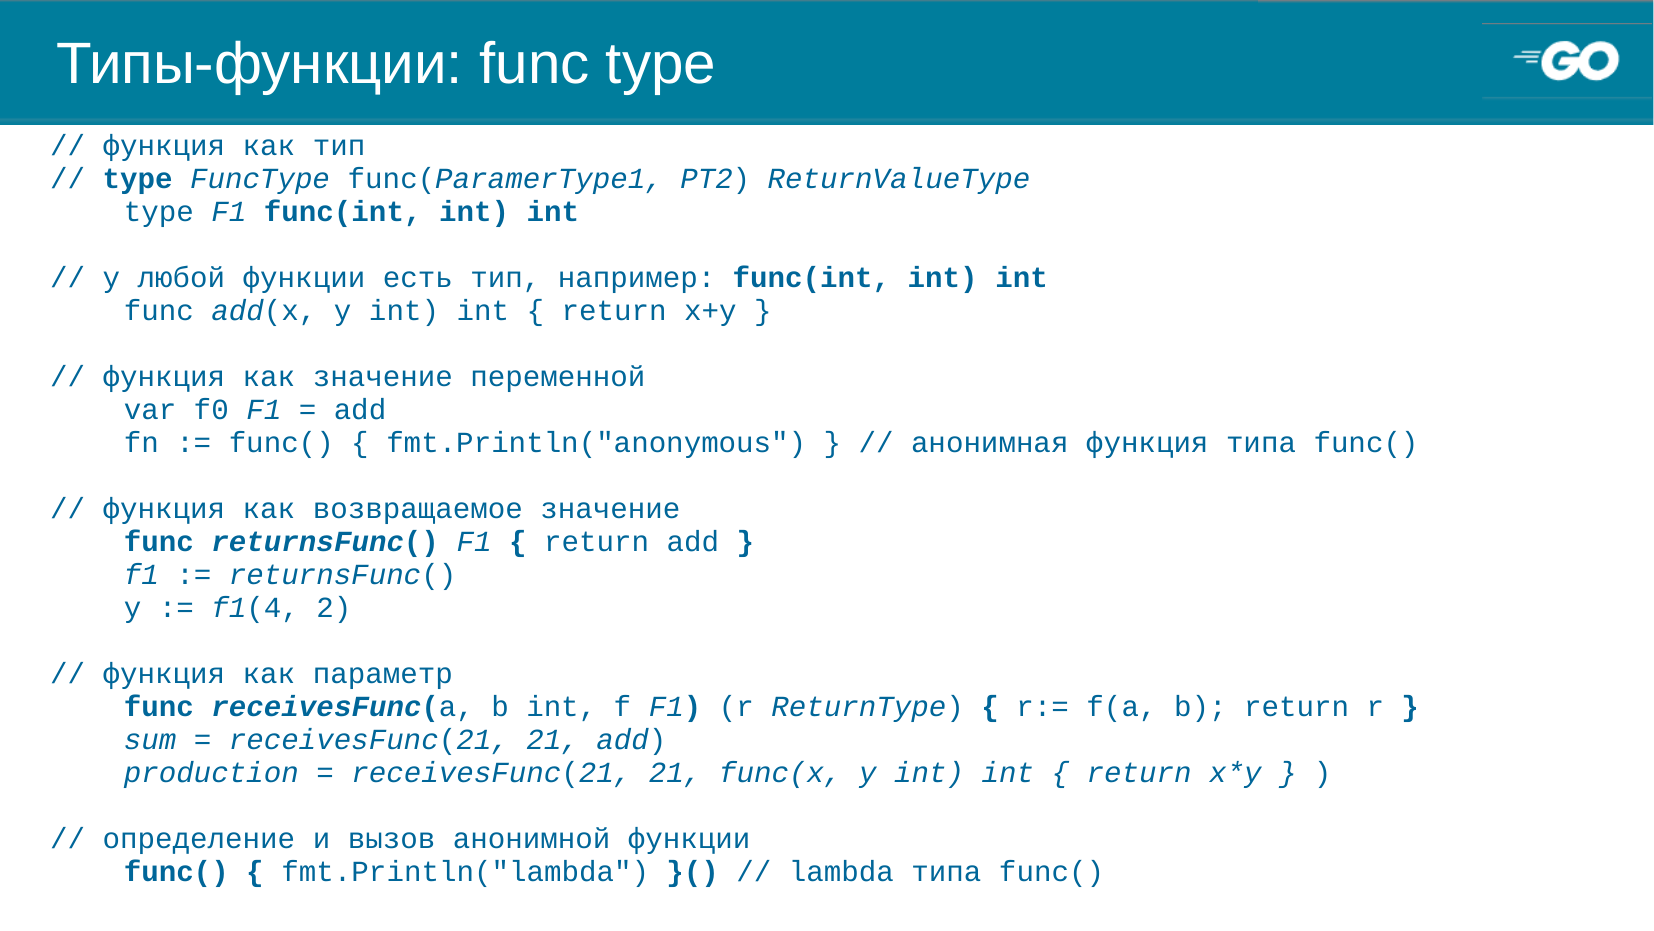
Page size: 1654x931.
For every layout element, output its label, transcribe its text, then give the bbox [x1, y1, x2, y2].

text_box // функция как тип // type FuncType func(ParamerType1, PT2) ReturnValueType type F1 func(int, int) int // у любой функции есть тип, например: func(int, int) int func add(x, y int) int { return x+y } // функция как значение переменной var f0 F1 = add fn := func() { fmt.Println("anonymous") } // анонимная функция типа func() // функция как возвращаемое значение func returnsFunc() F1 { return add } f1 := returnsFunc() y := f1(4, 2) // функция как параметр func receivesFunc(a, b int, f F1) (r ReturnType) { r:= f(a, b); return r } sum = receivesFunc(21, 21, add) production = receivesFunc(21, 21, func(x, y int) int { return x*y } ) // определение и вызов анонимной функции func() { fmt.Println("lambda") }() // lambda типа func() [35, 124, 1619, 899]
text_box Типы-функции: func type [41, 23, 1495, 104]
picture [1542, 41, 1619, 81]
